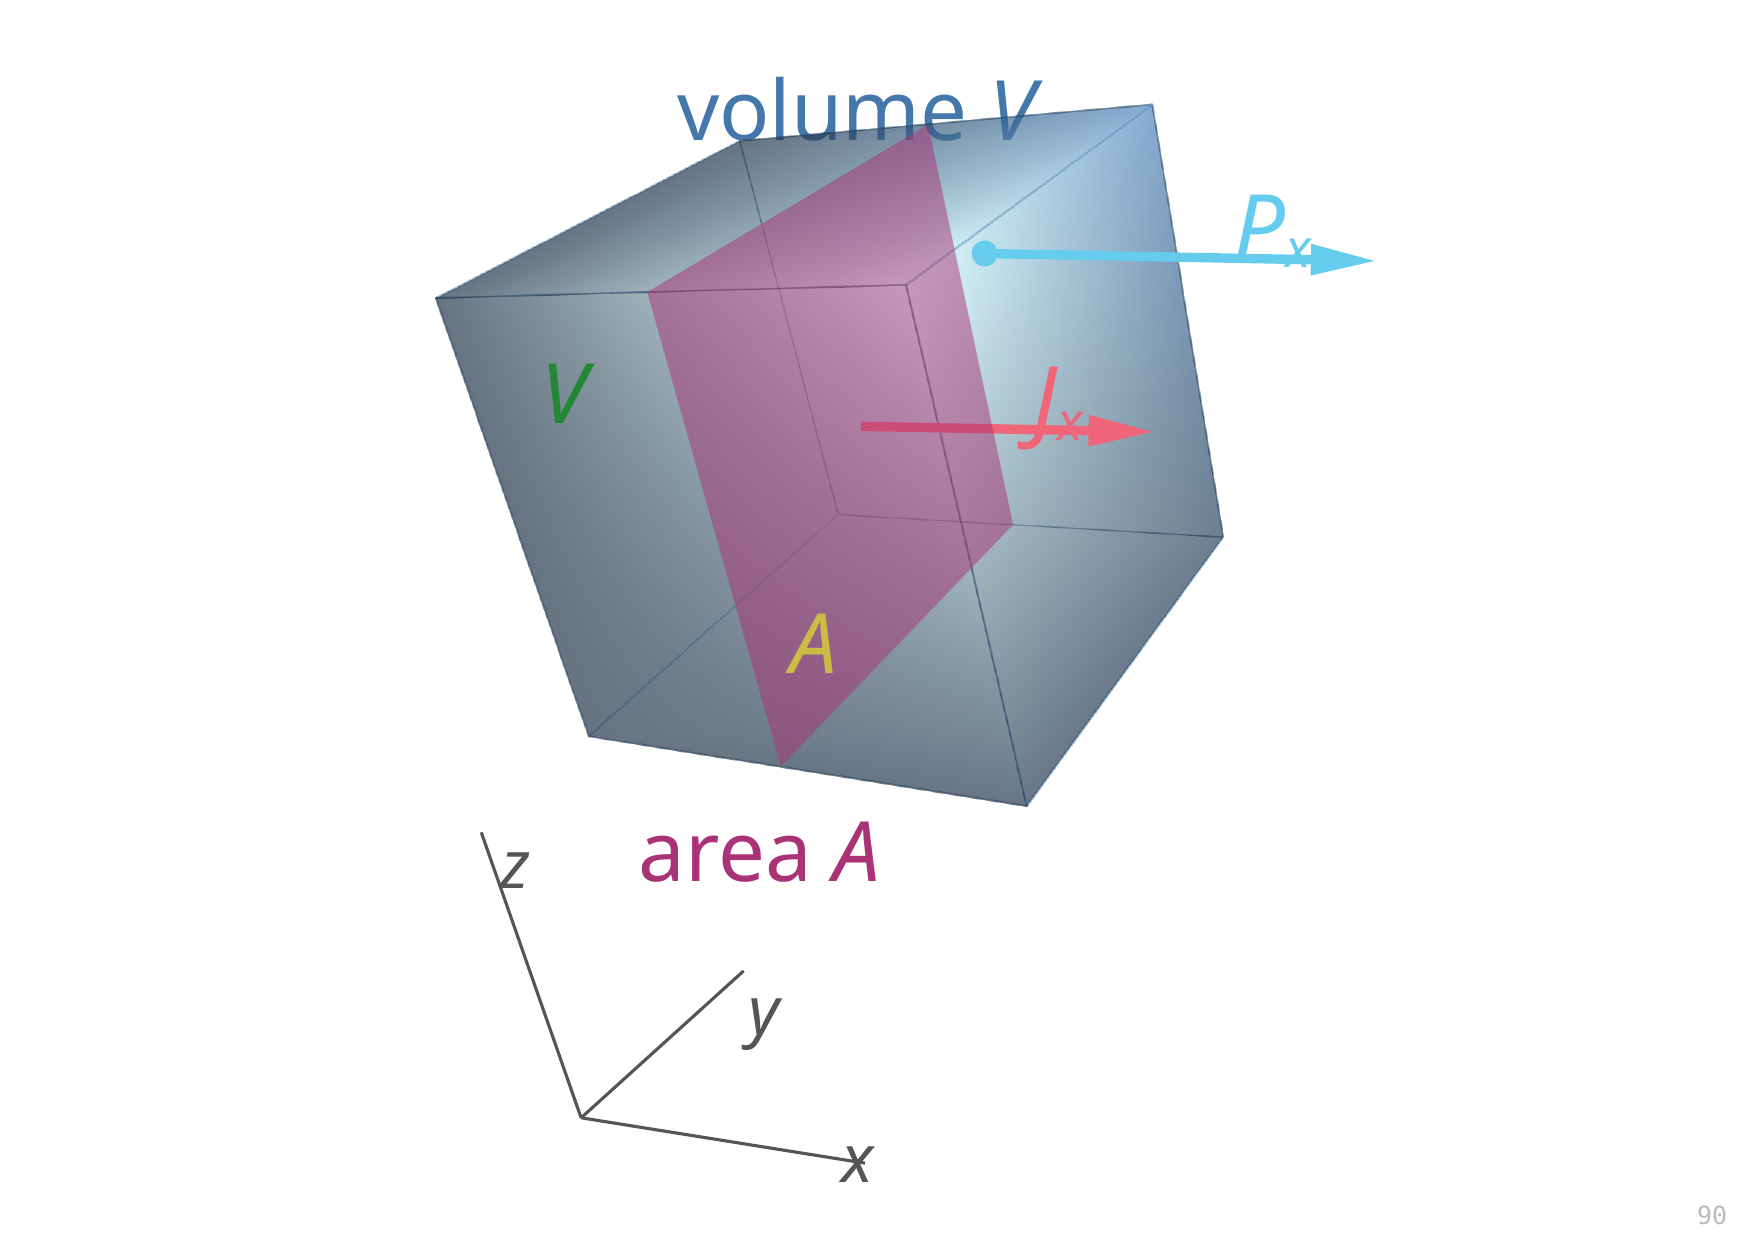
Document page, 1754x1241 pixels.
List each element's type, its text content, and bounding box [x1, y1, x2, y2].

text_box x [827, 1094, 868, 1183]
text_box [647, 124, 1014, 767]
text_box z [486, 801, 525, 890]
text_box Px [1218, 154, 1332, 254]
text_box y [733, 946, 775, 1036]
text_box area A [623, 784, 890, 883]
text_box Jx [1017, 327, 1105, 425]
text_box volume V [662, 43, 1054, 142]
text_box A [775, 577, 866, 676]
text_box V [526, 327, 617, 426]
